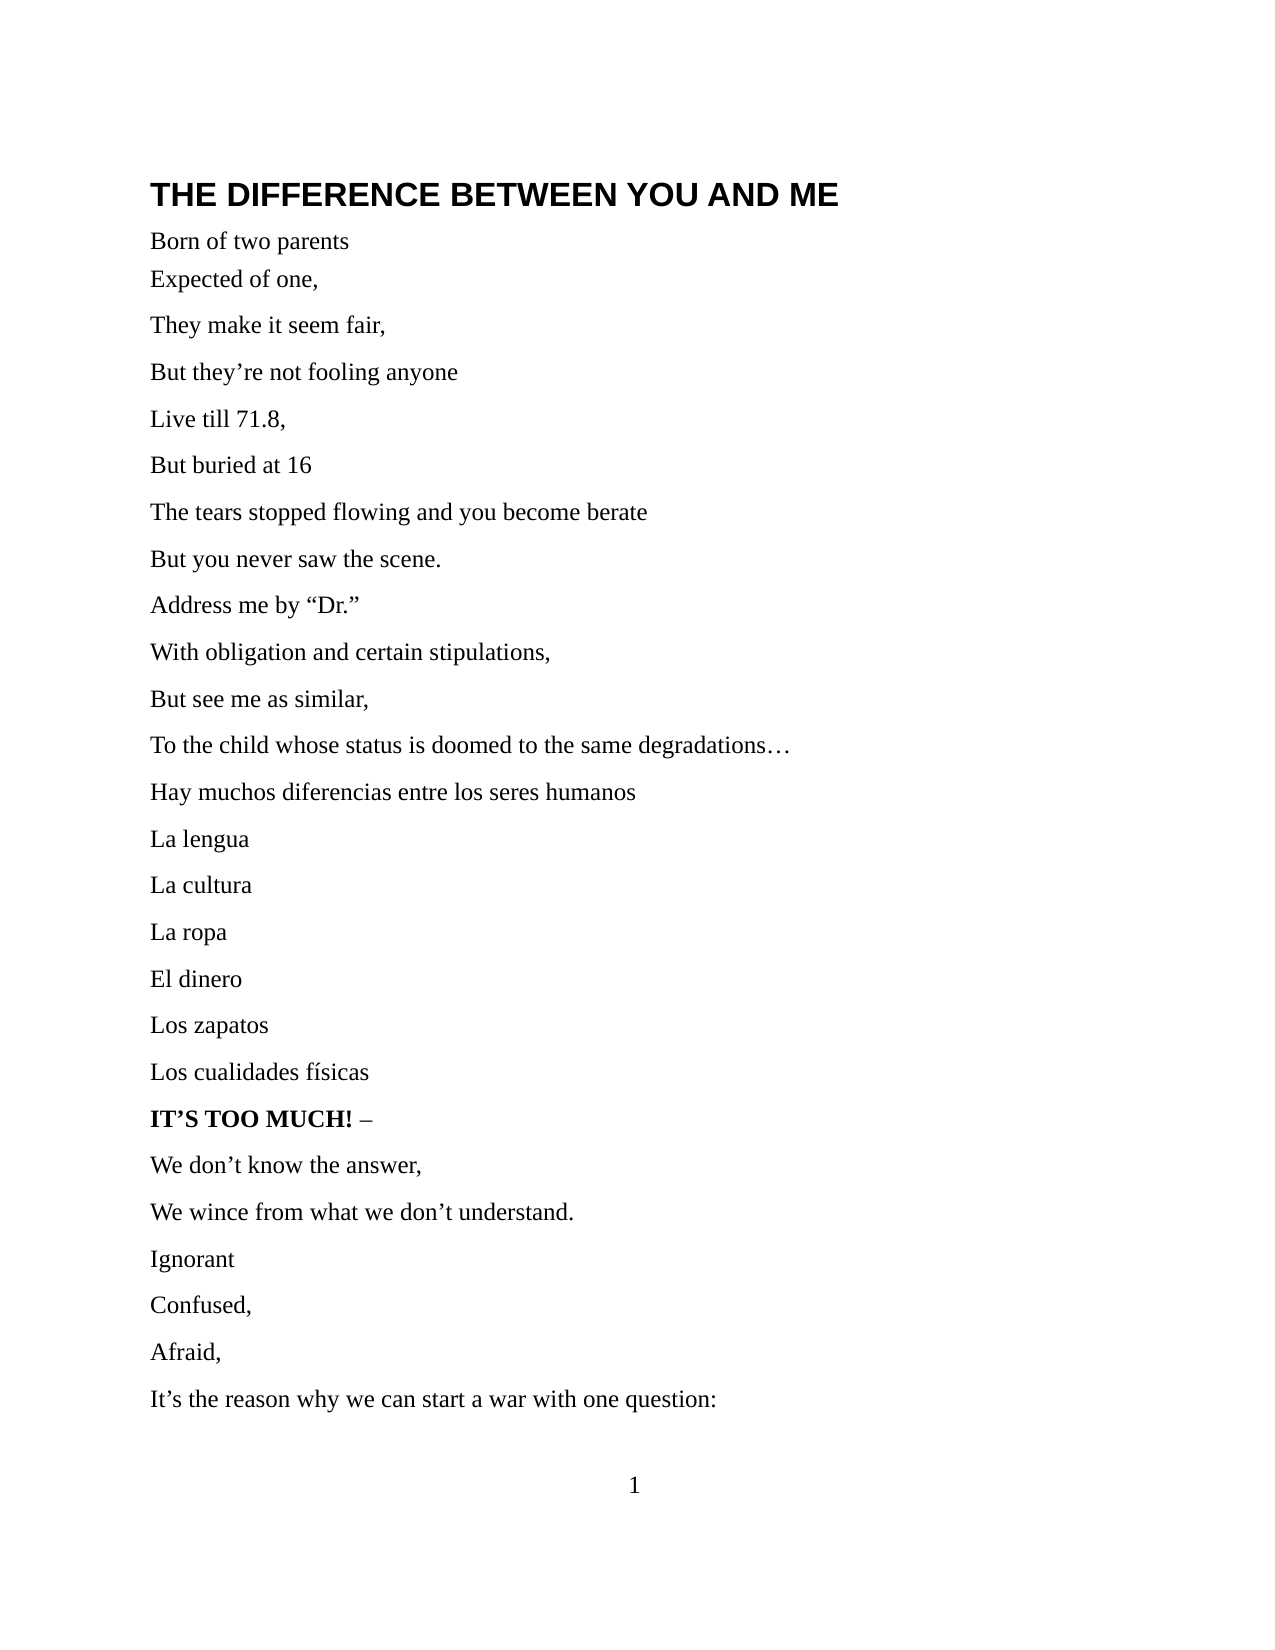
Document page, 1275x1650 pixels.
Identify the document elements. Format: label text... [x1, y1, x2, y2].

text We wince from what we don’t understand. [150, 1197, 1125, 1226]
text El dinero [150, 964, 1125, 993]
text IT’S TOO MUCH! – [150, 1104, 1125, 1133]
text But buried at 16 [150, 451, 1125, 479]
text Los zapatos [150, 1011, 1125, 1039]
text Afraid, [150, 1337, 1125, 1366]
text La cultura [150, 871, 1125, 899]
text La ropa [150, 917, 1125, 946]
text Born of two parents [150, 226, 1125, 255]
text The tears stopped flowing and you become berate [150, 497, 1125, 526]
text Ignorant [150, 1244, 1125, 1273]
text Address me by “Dr.” [150, 591, 1125, 619]
text But they’re not fooling anyone [150, 357, 1125, 386]
text Hay muchos diferencias entre los seres humanos [150, 777, 1125, 806]
text Expected of one, [150, 264, 1125, 293]
text But see me as similar, [150, 684, 1125, 713]
text But you never saw the scene. [150, 544, 1125, 573]
text We don’t know the answer, [150, 1151, 1125, 1179]
text It’s the reason why we can start a war with one question: [150, 1384, 1125, 1413]
text Live till 71.8, [150, 404, 1125, 433]
text They make it seem fair, [150, 311, 1125, 339]
text Los cualidades físicas [150, 1057, 1125, 1086]
text With obligation and certain stipulations, [150, 637, 1125, 666]
text To the child whose status is doomed to the same degradations… [150, 731, 1125, 759]
subtitle THE DIFFERENCE BETWEEN YOU AND ME [150, 175, 1125, 214]
text La lengua [150, 824, 1125, 853]
text Confused, [150, 1291, 1125, 1319]
